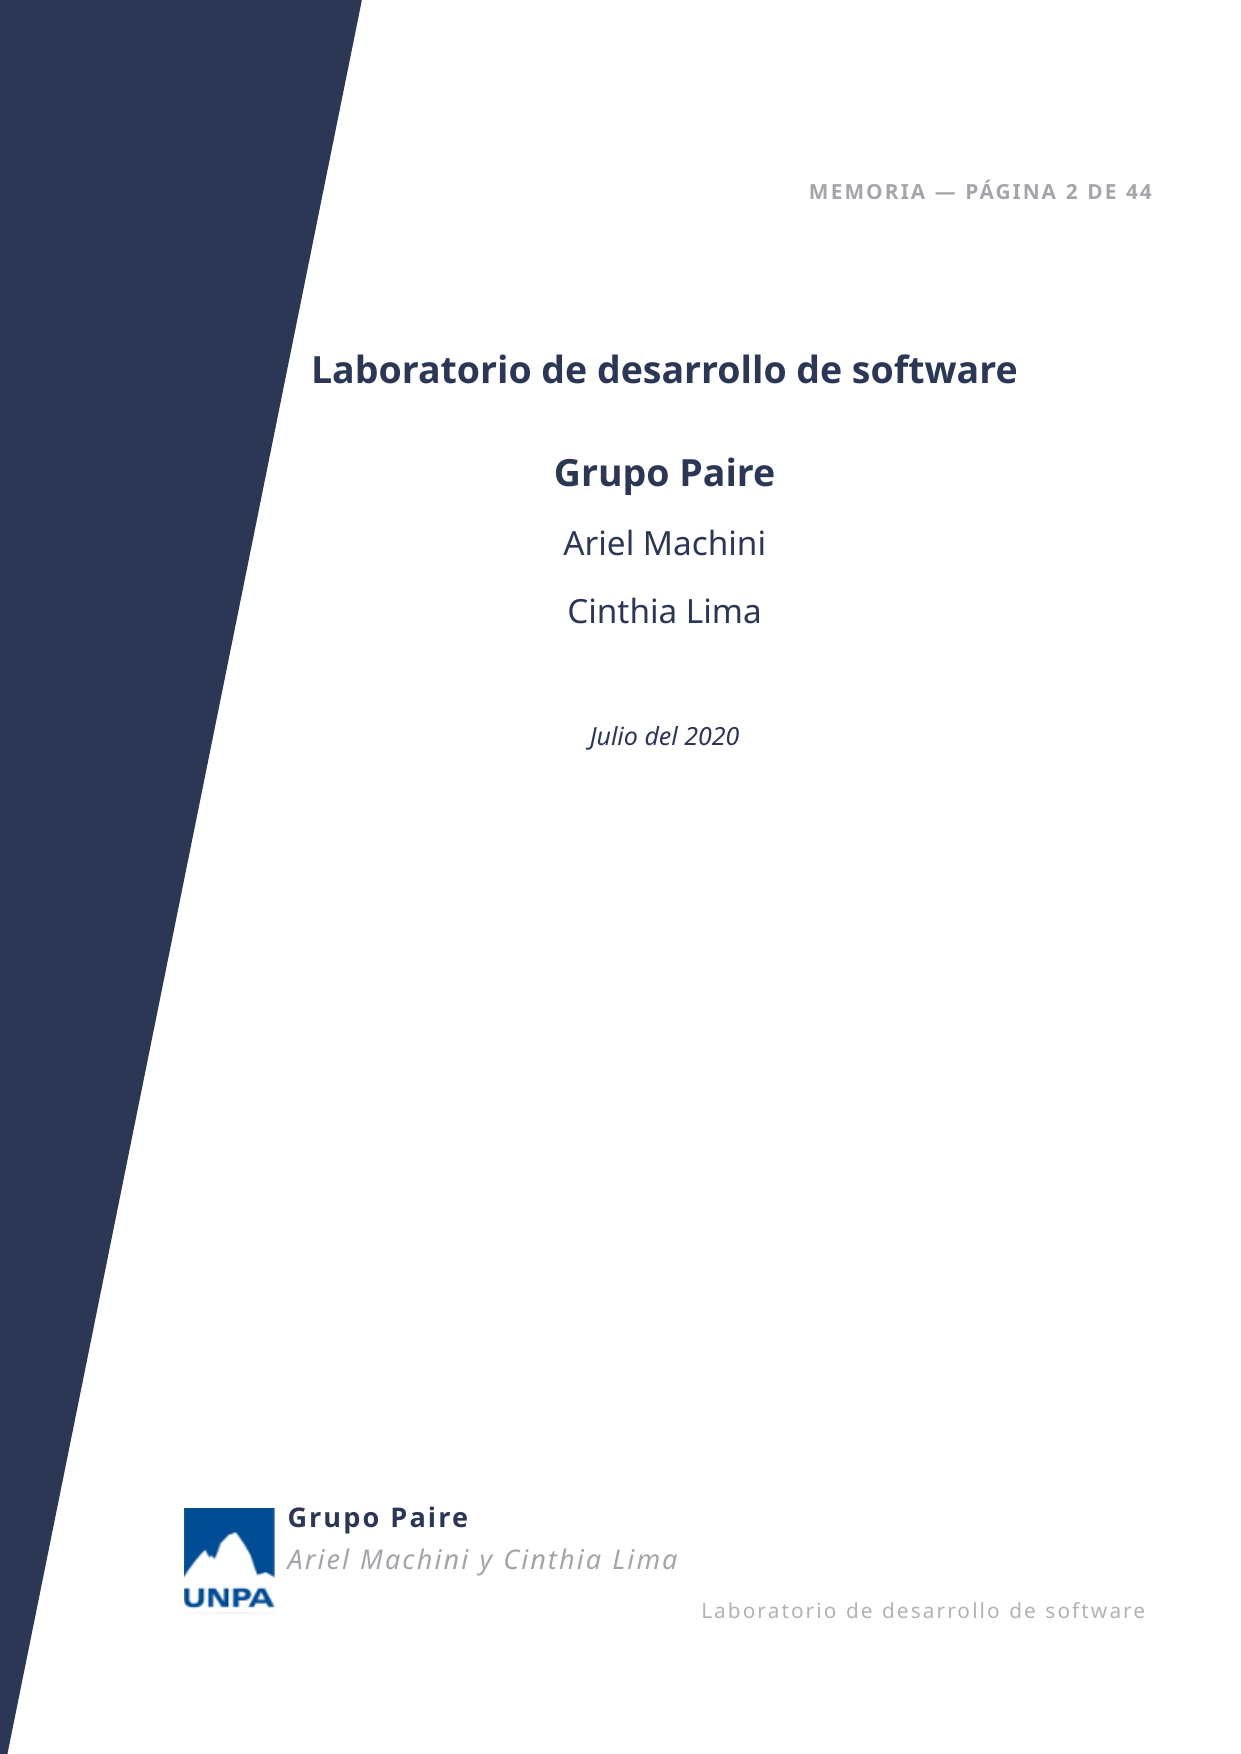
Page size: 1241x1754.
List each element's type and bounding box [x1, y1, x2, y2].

picture [184, 1508, 275, 1614]
